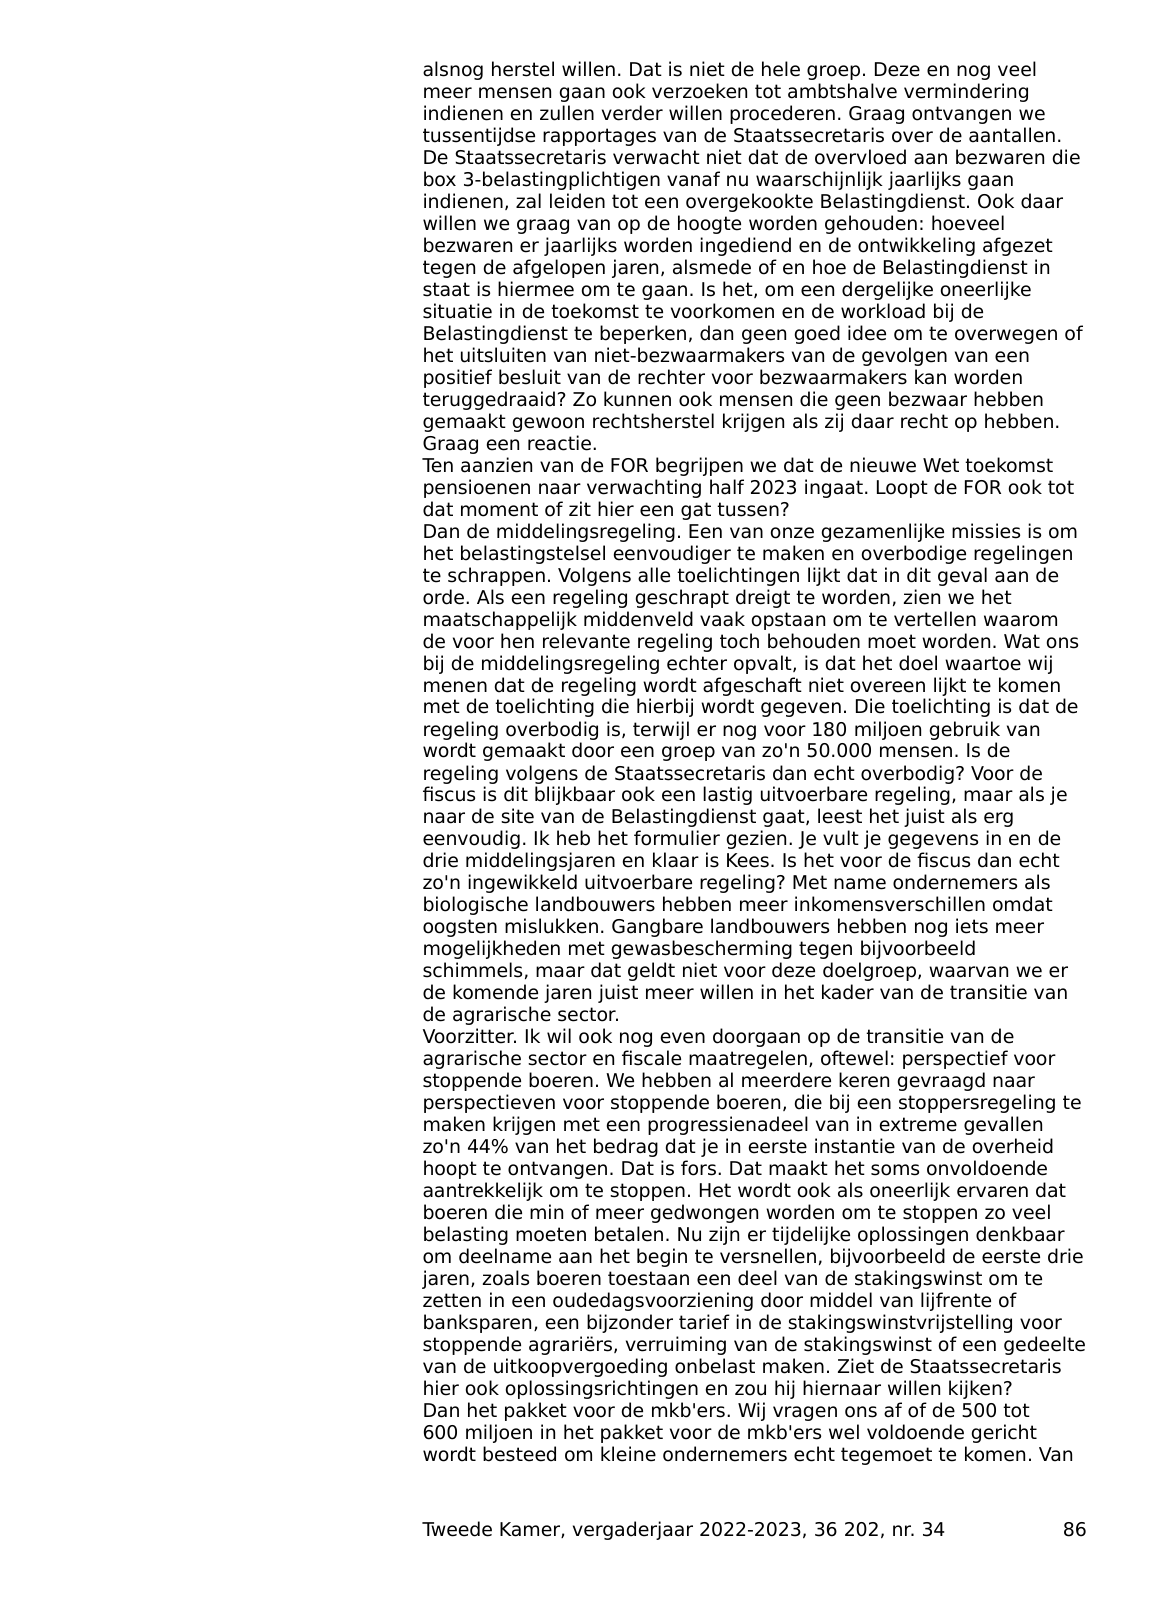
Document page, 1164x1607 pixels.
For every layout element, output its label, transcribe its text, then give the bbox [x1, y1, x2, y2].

text De Staatssecretaris verwacht niet dat de overvloed aan bezwaren die box 3-belastingplichtigen vanaf nu waarschijnlijk jaarlijks gaan indienen, zal leiden tot een overgekookte Belastingdienst. Ook daar willen we graag van op de hoogte worden gehouden: hoeveel bezwaren er jaarlijks worden ingediend en de ontwikkeling afgezet tegen de afgelopen jaren, alsmede of en hoe de Belastingdienst in staat is hiermee om te gaan. Is het, om een dergelijke oneerlijke situatie in de toekomst te voorkomen en de workload bij de Belastingdienst te beperken, dan geen goed idee om te overwegen of het uitsluiten van niet-bezwaarmakers van de gevolgen van een positief besluit van de rechter voor bezwaarmakers kan worden teruggedraaid? Zo kunnen ook mensen die geen bezwaar hebben gemaakt gewoon rechtsherstel krijgen als zij daar recht op hebben. Graag een reactie. [422, 147, 1087, 455]
text Dan de middelingsregeling. Een van onze gezamenlijke missies is om het belastingstelsel eenvoudiger te maken en overbodige regelingen te schrappen. Volgens alle toelichtingen lijkt dat in dit geval aan de orde. Als een regeling geschrapt dreigt te worden, zien we het maatschappelijk middenveld vaak opstaan om te vertellen waarom de voor hen relevante regeling toch behouden moet worden. Wat ons bij de middelingsregeling echter opvalt, is dat het doel waartoe wij menen dat de regeling wordt afgeschaft niet overeen lijkt te komen met de toelichting die hierbij wordt gegeven. Die toelichting is dat de regeling overbodig is, terwijl er nog voor 180 miljoen gebruik van wordt gemaakt door een groep van zo'n 50.000 mensen. Is de regeling volgens de Staatssecretaris dan echt overbodig? Voor de fiscus is dit blijkbaar ook een lastig uitvoerbare regeling, maar als je naar de site van de Belastingdienst gaat, leest het juist als erg eenvoudig. Ik heb het formulier gezien. Je vult je gegevens in en de drie middelingsjaren en klaar is Kees. Is het voor de fiscus dan echt zo'n ingewikkeld uitvoerbare regeling? Met name ondernemers als biologische landbouwers hebben meer inkomensverschillen omdat oogsten mislukken. Gangbare landbouwers hebben nog iets meer mogelijkheden met gewasbescherming tegen bijvoorbeeld schimmels, maar dat geldt niet voor deze doelgroep, waarvan we er de komende jaren juist meer willen in het kader van de transitie van de agrarische sector. [422, 521, 1087, 1026]
text Dan het pakket voor de mkb'ers. Wij vragen ons af of de 500 tot 600 miljoen in het pakket voor de mkb'ers wel voldoende gericht wordt besteed om kleine ondernemers echt tegemoet te komen. Van [422, 1400, 1087, 1466]
text Ten aanzien van de FOR begrijpen we dat de nieuwe Wet toekomst pensioenen naar verwachting half 2023 ingaat. Loopt de FOR ook tot dat moment of zit hier een gat tussen? [422, 455, 1087, 521]
text alsnog herstel willen. Dat is niet de hele groep. Deze en nog veel meer mensen gaan ook verzoeken tot ambtshalve vermindering indienen en zullen verder willen procederen. Graag ontvangen we tussentijdse rapportages van de Staatssecretaris over de aantallen. [422, 59, 1087, 147]
text Voorzitter. Ik wil ook nog even doorgaan op de transitie van de agrarische sector en fiscale maatregelen, oftewel: perspectief voor stoppende boeren. We hebben al meerdere keren gevraagd naar perspectieven voor stoppende boeren, die bij een stoppersregeling te maken krijgen met een progressienadeel van in extreme gevallen zo'n 44% van het bedrag dat je in eerste instantie van de overheid hoopt te ontvangen. Dat is fors. Dat maakt het soms onvoldoende aantrekkelijk om te stoppen. Het wordt ook als oneerlijk ervaren dat boeren die min of meer gedwongen worden om te stoppen zo veel belasting moeten betalen. Nu zijn er tijdelijke oplossingen denkbaar om deelname aan het begin te versnellen, bijvoorbeeld de eerste drie jaren, zoals boeren toestaan een deel van de stakingswinst om te zetten in een oudedagsvoorziening door middel van lijfrente of banksparen, een bijzonder tarief in de stakingswinstvrijstelling voor stoppende agrariërs, verruiming van de stakingswinst of een gedeelte van de uitkoopvergoeding onbelast maken. Ziet de Staatssecretaris hier ook oplossingsrichtingen en zou hij hiernaar willen kijken? [422, 1026, 1087, 1400]
